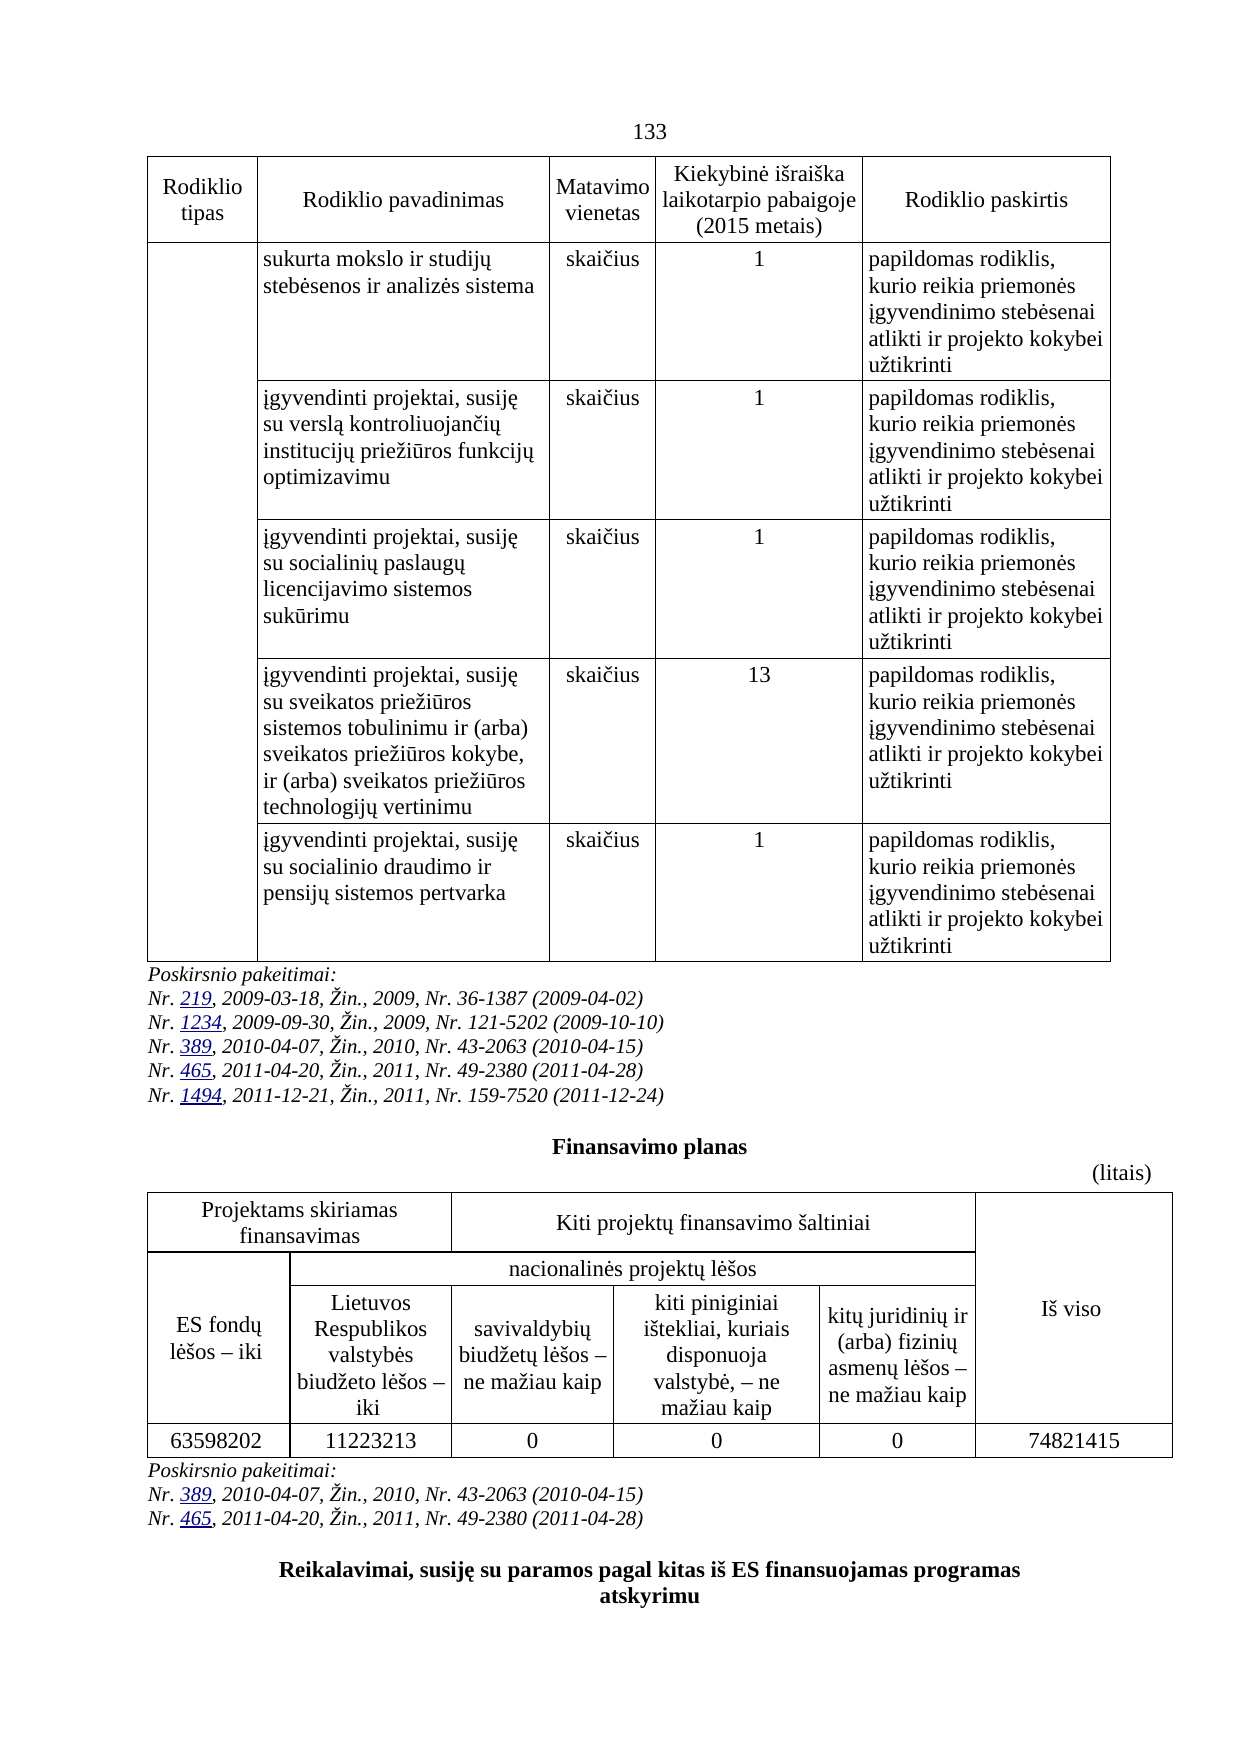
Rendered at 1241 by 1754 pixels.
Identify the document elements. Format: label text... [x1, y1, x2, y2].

text Nr. 1234, 2009-09-30, Žin., 2009, Nr. 121-5202 (2009-10-10) [148, 1010, 1152, 1034]
text Nr. 465, 2011-04-20, Žin., 2011, Nr. 49-2380 (2011-04-28) [148, 1058, 1152, 1082]
table_cell Lietuvos Respublikos valstybės biudžeto lėšos – iki [291, 1286, 451, 1423]
table_cell papildomas rodiklis, kurio reikia priemonės įgyvendi­nimo stebėsenai atlikti ir projekto kokybei užtikrinti [863, 520, 1110, 657]
table_header Iš viso [976, 1193, 1172, 1423]
table_cell 1 [656, 824, 862, 961]
table_cell įgyvendinti projektai, susiję su sveikatos priežiūros sistemos tobulinimu ir (arba) sveikatos priežiūros kokybe, ir (arba) sveikatos priežiūros technologijų vertinimu [258, 659, 549, 822]
table_header Kiekybinė išraiška laikotarpio pabaigoje (2015 metais) [656, 157, 862, 242]
text Nr. 389, 2010-04-07, Žin., 2010, Nr. 43-2063 (2010-04-15) [148, 1034, 1152, 1058]
table_cell 0 [820, 1424, 975, 1457]
table_cell 1 [656, 243, 862, 380]
table_header Rodiklio pavadinimas [258, 157, 549, 242]
table_cell skaičius [550, 659, 655, 822]
table_header Kiti projektų finansavimo šaltiniai [452, 1193, 975, 1251]
table_cell 0 [452, 1424, 613, 1457]
table_cell nacionalinės projektų lėšos [291, 1253, 975, 1285]
text Nr. 219, 2009-03-18, Žin., 2009, Nr. 36-1387 (2009-04-02) [148, 986, 1152, 1010]
table_cell savivaldybių biudžetų lėšos – ne mažiau kaip [452, 1286, 613, 1423]
table_cell ES fondų lėšos – iki [148, 1253, 289, 1423]
table_cell kitų juridinių ir (arba) fizinių asmenų lėšos – ne mažiau kaip [820, 1286, 975, 1423]
table_header Rodiklio paskirtis [863, 157, 1110, 242]
table_cell skaičius [550, 520, 655, 657]
table_cell papildomas rodiklis, kurio reikia priemonės įgyvendi­nimo stebėsenai atlikti ir projekto kokybei užtikrinti [863, 659, 1110, 822]
text Poskirsnio pakeitimai: [148, 1458, 1152, 1482]
table_header Matavimo vienetas [550, 157, 655, 242]
text (litais) [148, 1159, 1152, 1186]
table_cell skaičius [550, 243, 655, 380]
table_cell papildomas rodiklis, kurio reikia priemonės įgyvendinimo stebėsenai atlikti ir projekto kokybei užtikrinti [863, 381, 1110, 519]
text Nr. 389, 2010-04-07, Žin., 2010, Nr. 43-2063 (2010-04-15) [148, 1482, 1152, 1506]
table_cell įgyvendinti projektai, susiję su socialinių paslaugų licencijavimo sistemos sukūrimu [258, 520, 549, 657]
text Nr. 465, 2011-04-20, Žin., 2011, Nr. 49-2380 (2011-04-28) [148, 1506, 1152, 1530]
table_cell 0 [614, 1424, 819, 1457]
table_header Projektams skiriamas finansavimas [148, 1193, 451, 1251]
table_cell papildomas rodiklis, kurio reikia priemonės įgyvendi­nimo stebėsenai atlikti ir projekto kokybei užtikrinti [863, 243, 1110, 380]
table_cell įgyvendinti projektai, susiję su verslą kontroliuojančių institucijų priežiūros funkcijų optimizavimu [258, 381, 549, 519]
text Finansavimo planas [148, 1133, 1152, 1159]
table_cell 63598202 [148, 1424, 289, 1457]
table_cell [148, 243, 257, 961]
table_header Rodiklio tipas [148, 157, 257, 242]
text Reikalavimai, susiję su paramos pagal kitas iš ES finansuojamas programas atskyrimu [148, 1556, 1152, 1609]
text Poskirsnio pakeitimai: [148, 962, 1152, 986]
table_cell skaičius [550, 381, 655, 519]
table_cell 1 [656, 520, 862, 657]
table_cell kiti piniginiai ištekliai, kuriais disponuoja valstybė, – ne mažiau kaip [614, 1286, 819, 1423]
text Nr. 1494, 2011-12-21, Žin., 2011, Nr. 159-7520 (2011-12-24) [148, 1082, 1152, 1107]
table_cell 13 [656, 659, 862, 822]
table_cell 1 [656, 381, 862, 519]
table_cell 74821415 [976, 1424, 1172, 1457]
table_cell skaičius [550, 824, 655, 961]
table_cell įgyvendinti projektai, susiję su socialinio draudimo ir pensijų sistemos pertvarka [258, 824, 549, 961]
table_cell sukurta mokslo ir studijų stebėsenos ir analizės sistema [258, 243, 549, 380]
table_cell papildomas rodiklis, kurio reikia priemonės įgyvendi­nimo stebėsenai atlikti ir projekto kokybei užtikrinti [863, 824, 1110, 961]
table_cell 11223213 [291, 1424, 451, 1457]
